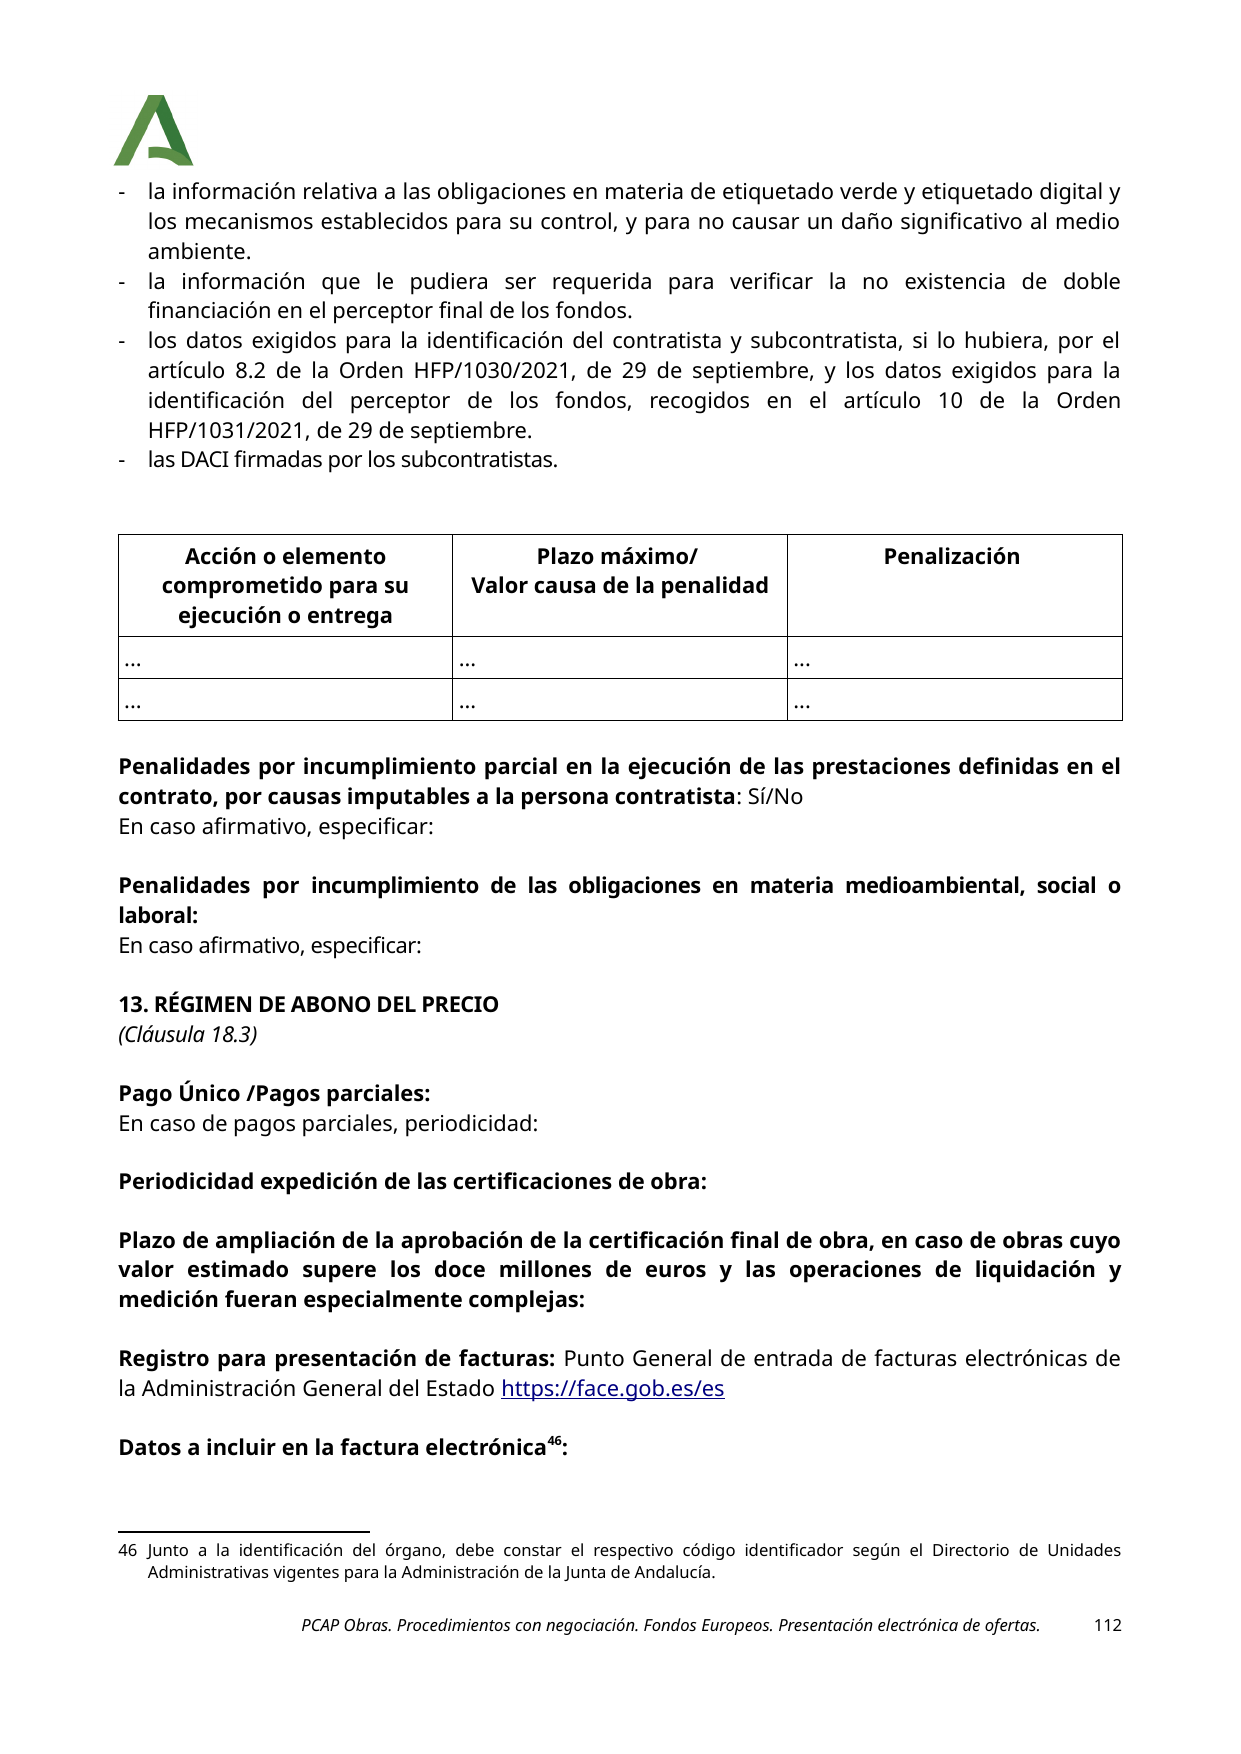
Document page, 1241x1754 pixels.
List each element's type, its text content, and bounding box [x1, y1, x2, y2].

text - los datos exigidos para la identificación del contratista y subcontratista, si lo hubiera, por el artículo 8.2 de la Orden HFP/1030/2021, de 29 de septiembre, y los datos exigidos para la identificación del perceptor de los fondos, recogidos en el artículo 10 de la Orden HFP/1031/2021, de 29 de septiembre. [118, 325, 1122, 444]
text Penalidades por incumplimiento parcial en la ejecución de las prestaciones definidas en el contrato, por causas imputables a la persona contratista: Sí/No [118, 751, 1122, 811]
text Datos a incluir en la factura electrónica: [118, 1432, 1122, 1462]
table_cell ... [788, 637, 1122, 678]
table_cell ... [788, 679, 1122, 720]
text (Cláusula 18.3) [118, 1019, 1122, 1049]
table_cell ... [119, 637, 452, 678]
text - la información relativa a las obligaciones en materia de etiquetado verde y etiquetado digital y los mecanismos establecidos para su control, y para no causar un daño significativo al medio ambiente. [118, 176, 1122, 266]
table_cell ... [453, 679, 787, 720]
text Junto a la identificación del órgano, debe constar el respectivo código identificador según el Directorio de Unidades Administrativas vigentes para la Administración de la Junta de Andalucía. [118, 1538, 1122, 1584]
text Penalidades por incumplimiento de las obligaciones en materia medioambiental, social o laboral: [118, 870, 1122, 930]
text 13. RÉGIMEN DE ABONO DEL PRECIO [118, 989, 1122, 1019]
text En caso afirmativo, especificar: [118, 930, 1122, 960]
text - las DACI firmadas por los subcontratistas. [118, 444, 1122, 474]
table_cell ... [453, 637, 787, 678]
picture [109, 90, 198, 170]
text - la información que le pudiera ser requerida para verificar la no existencia de doble financiación en el perceptor final de los fondos. [118, 266, 1122, 325]
table_header Acción o elemento comprometido para su ejecución o entrega [119, 535, 452, 636]
table_header Penalización [788, 535, 1122, 636]
text Registro para presentación de facturas: Punto General de entrada de facturas electrónicas de la Administración General del Estado https://face.gob.es/es [118, 1343, 1122, 1402]
table_header Plazo máximo/ Valor causa de la penalidad [453, 535, 787, 636]
text Periodicidad expedición de las certificaciones de obra: [118, 1166, 1122, 1196]
table_cell ... [119, 679, 452, 720]
text En caso de pagos parciales, periodicidad: [118, 1108, 1122, 1137]
text Plazo de ampliación de la aprobación de la certificación final de obra, en caso de obras cuyo valor estimado supere los doce millones de euros y las operaciones de liquidación y medición fueran especialmente complejas: [118, 1225, 1122, 1314]
text Pago Único /Pagos parciales: [118, 1078, 1122, 1108]
text En caso afirmativo, especificar: [118, 811, 1122, 841]
